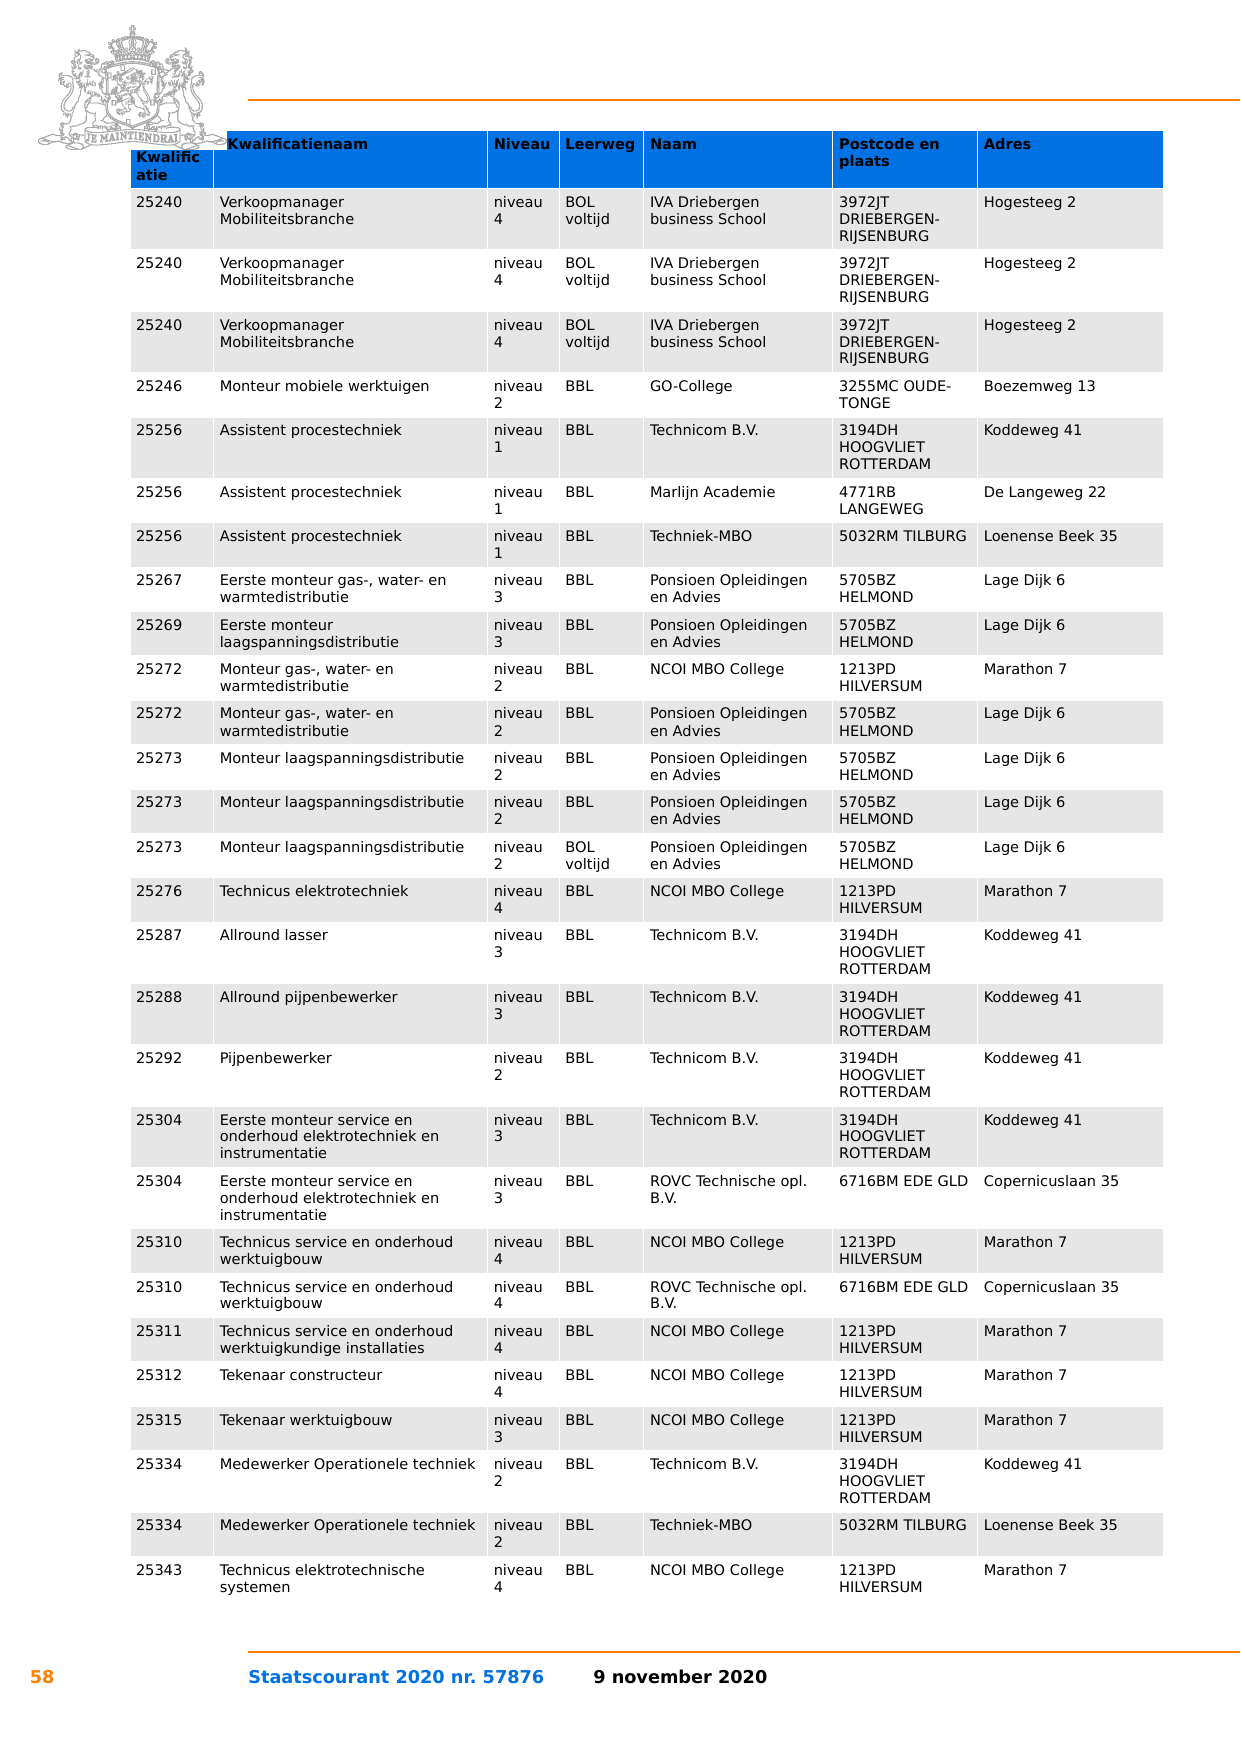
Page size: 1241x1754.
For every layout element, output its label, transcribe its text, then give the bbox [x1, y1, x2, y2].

table_cell 1213PD HILVERSUM [833, 1318, 977, 1361]
table_cell BOL voltijd [560, 189, 643, 249]
table_cell Marathon 7 [978, 1557, 1163, 1600]
table_cell Lage Dijk 6 [978, 701, 1163, 744]
table_cell 1213PD HILVERSUM [833, 1407, 977, 1450]
table_cell Hogesteeg 2 [978, 189, 1163, 249]
table_cell IVA Driebergen business School [644, 250, 832, 311]
table_cell Koddeweg 41 [978, 1107, 1163, 1167]
table_cell Technicom B.V. [644, 1107, 832, 1167]
table_cell NCOI MBO College [644, 1557, 832, 1600]
table_cell BBL [560, 923, 643, 983]
table_cell 25310 [131, 1274, 213, 1317]
table_cell Lage Dijk 6 [978, 745, 1163, 788]
table_cell Pijpenbewerker [214, 1045, 487, 1106]
table_cell 25310 [131, 1229, 213, 1273]
table_cell Technicus service en onderhoud werktuigbouw [214, 1229, 487, 1273]
table_cell niveau 4 [488, 1274, 559, 1317]
table_cell Technicom B.V. [644, 418, 832, 478]
table_cell BBL [560, 1407, 643, 1450]
table_header Adres [978, 131, 1163, 188]
table_cell 25292 [131, 1045, 213, 1106]
table_cell BBL [560, 479, 643, 522]
table_cell Eerste monteur service en onderhoud elektrotechniek en instrumentatie [214, 1168, 487, 1228]
table_header Leerweg [560, 131, 643, 188]
table_header Kwalificatienaam [214, 131, 487, 188]
table_cell Technicus service en onderhoud werktuigkundige installaties [214, 1318, 487, 1361]
table_cell Monteur mobiele werktuigen [214, 373, 487, 416]
table_cell niveau 2 [488, 1045, 559, 1106]
table_cell Loenense Beek 35 [978, 1513, 1163, 1556]
table_cell BBL [560, 1557, 643, 1600]
table_cell 1213PD HILVERSUM [833, 1229, 977, 1273]
table_cell Marathon 7 [978, 1363, 1163, 1406]
table_cell Allround lasser [214, 923, 487, 983]
table_cell GO-College [644, 373, 832, 416]
picture [38, 25, 227, 150]
table_cell Monteur laagspanningsdistributie [214, 745, 487, 788]
table_cell niveau 4 [488, 1363, 559, 1406]
table_cell niveau 3 [488, 1407, 559, 1450]
table_cell IVA Driebergen business School [644, 189, 832, 249]
table_cell 3194DH HOOGVLIET ROTTERDAM [833, 418, 977, 478]
table_cell 25343 [131, 1557, 213, 1600]
table_cell niveau 1 [488, 418, 559, 478]
table_cell niveau 2 [488, 656, 559, 700]
table_cell niveau 2 [488, 790, 559, 833]
table_cell Marathon 7 [978, 1407, 1163, 1450]
table_cell 25334 [131, 1513, 213, 1556]
table_cell Koddeweg 41 [978, 418, 1163, 478]
table_cell Lage Dijk 6 [978, 568, 1163, 611]
table_cell 5705BZ HELMOND [833, 745, 977, 788]
table_cell BBL [560, 1451, 643, 1512]
table_cell 25311 [131, 1318, 213, 1361]
table_cell Technicom B.V. [644, 923, 832, 983]
table_cell BBL [560, 878, 643, 922]
table_cell Boezemweg 13 [978, 373, 1163, 416]
table_cell 3972JT DRIEBERGEN-RIJSENBURG [833, 250, 977, 311]
table_cell Technicom B.V. [644, 1451, 832, 1512]
table_cell 25273 [131, 745, 213, 788]
table_cell BBL [560, 1168, 643, 1228]
table_cell BBL [560, 984, 643, 1044]
table_cell Verkoopmanager Mobiliteitsbranche [214, 312, 487, 372]
table_cell 3194DH HOOGVLIET ROTTERDAM [833, 923, 977, 983]
table_cell BBL [560, 701, 643, 744]
table_cell Lage Dijk 6 [978, 790, 1163, 833]
table_cell Copernicuslaan 35 [978, 1168, 1163, 1228]
table_cell Eerste monteur laagspanningsdistributie [214, 612, 487, 655]
table_cell BBL [560, 1318, 643, 1361]
table_cell 25315 [131, 1407, 213, 1450]
table_cell 5032RM TILBURG [833, 523, 977, 567]
table_cell 25276 [131, 878, 213, 922]
table_cell Monteur gas-, water- en warmtedistributie [214, 701, 487, 744]
table_cell Ponsioen Opleidingen en Advies [644, 612, 832, 655]
table_cell BBL [560, 418, 643, 478]
table_cell niveau 4 [488, 1557, 559, 1600]
table_cell Technicus service en onderhoud werktuigbouw [214, 1274, 487, 1317]
table_cell 25256 [131, 479, 213, 522]
table_cell 25288 [131, 984, 213, 1044]
table_cell Koddeweg 41 [978, 1451, 1163, 1512]
table_cell Assistent procestechniek [214, 523, 487, 567]
table_cell Verkoopmanager Mobiliteitsbranche [214, 250, 487, 311]
table_cell NCOI MBO College [644, 878, 832, 922]
table_cell niveau 2 [488, 745, 559, 788]
table_cell 25272 [131, 701, 213, 744]
table_cell 1213PD HILVERSUM [833, 656, 977, 700]
table_cell Technicom B.V. [644, 984, 832, 1044]
table_cell niveau 1 [488, 479, 559, 522]
table_cell 25256 [131, 418, 213, 478]
table_cell BBL [560, 523, 643, 567]
table_cell niveau 2 [488, 834, 559, 877]
table_cell 25246 [131, 373, 213, 416]
table_cell niveau 3 [488, 984, 559, 1044]
table_cell Ponsioen Opleidingen en Advies [644, 745, 832, 788]
table_cell Marlijn Academie [644, 479, 832, 522]
table_cell 4771RB LANGEWEG [833, 479, 977, 522]
table_cell 3972JT DRIEBERGEN-RIJSENBURG [833, 189, 977, 249]
table_cell Medewerker Operationele techniek [214, 1451, 487, 1512]
table_cell 25304 [131, 1168, 213, 1228]
table_cell niveau 3 [488, 612, 559, 655]
table_cell 3194DH HOOGVLIET ROTTERDAM [833, 1451, 977, 1512]
table_cell niveau 3 [488, 923, 559, 983]
table_cell NCOI MBO College [644, 656, 832, 700]
table_cell Technicom B.V. [644, 1045, 832, 1106]
table_cell Copernicuslaan 35 [978, 1274, 1163, 1317]
table_cell niveau 4 [488, 250, 559, 311]
table_cell Monteur laagspanningsdistributie [214, 834, 487, 877]
table_header Kwalificatie [131, 150, 213, 188]
table_cell BBL [560, 373, 643, 416]
table_cell BBL [560, 790, 643, 833]
table_cell Koddeweg 41 [978, 1045, 1163, 1106]
table_cell 25273 [131, 834, 213, 877]
table_cell NCOI MBO College [644, 1318, 832, 1361]
table_cell 25304 [131, 1107, 213, 1167]
table_cell 25287 [131, 923, 213, 983]
table_cell Hogesteeg 2 [978, 250, 1163, 311]
table_cell NCOI MBO College [644, 1363, 832, 1406]
table_cell niveau 2 [488, 701, 559, 744]
table_cell BBL [560, 1363, 643, 1406]
table_cell Marathon 7 [978, 878, 1163, 922]
table_cell 5705BZ HELMOND [833, 790, 977, 833]
table_cell Techniek-MBO [644, 1513, 832, 1556]
table_cell Eerste monteur service en onderhoud elektrotechniek en instrumentatie [214, 1107, 487, 1167]
table_cell 5705BZ HELMOND [833, 568, 977, 611]
table_cell niveau 2 [488, 1513, 559, 1556]
table_cell 25334 [131, 1451, 213, 1512]
table_cell niveau 3 [488, 1168, 559, 1228]
table_cell Techniek-MBO [644, 523, 832, 567]
table_cell niveau 4 [488, 1229, 559, 1273]
table_cell 5705BZ HELMOND [833, 701, 977, 744]
table_cell BBL [560, 1513, 643, 1556]
table_cell Ponsioen Opleidingen en Advies [644, 790, 832, 833]
table_cell Monteur gas-, water- en warmtedistributie [214, 656, 487, 700]
table_cell niveau 4 [488, 189, 559, 249]
table_cell BBL [560, 568, 643, 611]
table_header Naam [644, 131, 832, 188]
table_cell Ponsioen Opleidingen en Advies [644, 834, 832, 877]
table_cell niveau 1 [488, 523, 559, 567]
table_cell BBL [560, 1107, 643, 1167]
table_cell 6716BM EDE GLD [833, 1274, 977, 1317]
table_cell niveau 4 [488, 1318, 559, 1361]
table_cell niveau 3 [488, 568, 559, 611]
table_cell Medewerker Operationele techniek [214, 1513, 487, 1556]
table_cell IVA Driebergen business School [644, 312, 832, 372]
table_cell Technicus elektrotechniek [214, 878, 487, 922]
table_cell niveau 2 [488, 1451, 559, 1512]
table_cell Lage Dijk 6 [978, 834, 1163, 877]
table_cell BOL voltijd [560, 250, 643, 311]
table_cell Eerste monteur gas-, water- en warmtedistributie [214, 568, 487, 611]
table_cell NCOI MBO College [644, 1407, 832, 1450]
table_cell 3194DH HOOGVLIET ROTTERDAM [833, 1045, 977, 1106]
table_cell Lage Dijk 6 [978, 612, 1163, 655]
table_cell 25256 [131, 523, 213, 567]
table_cell Ponsioen Opleidingen en Advies [644, 568, 832, 611]
table_cell 1213PD HILVERSUM [833, 878, 977, 922]
table_cell 5032RM TILBURG [833, 1513, 977, 1556]
table_cell 6716BM EDE GLD [833, 1168, 977, 1228]
table_cell Tekenaar constructeur [214, 1363, 487, 1406]
table_cell Allround pijpenbewerker [214, 984, 487, 1044]
table_cell Tekenaar werktuigbouw [214, 1407, 487, 1450]
table_cell 25269 [131, 612, 213, 655]
table_cell Marathon 7 [978, 1229, 1163, 1273]
table_cell BBL [560, 656, 643, 700]
table_cell 25312 [131, 1363, 213, 1406]
table_cell Marathon 7 [978, 1318, 1163, 1361]
table_cell Verkoopmanager Mobiliteitsbranche [214, 189, 487, 249]
table_cell 25240 [131, 312, 213, 372]
table_cell ROVC Technische opl. B.V. [644, 1274, 832, 1317]
table_cell Technicus elektrotechnische systemen [214, 1557, 487, 1600]
table_cell 3255MC OUDE-TONGE [833, 373, 977, 416]
table_cell 1213PD HILVERSUM [833, 1557, 977, 1600]
table_cell niveau 4 [488, 312, 559, 372]
table_cell 5705BZ HELMOND [833, 612, 977, 655]
table_cell 1213PD HILVERSUM [833, 1363, 977, 1406]
table_cell 25240 [131, 189, 213, 249]
table_cell niveau 2 [488, 373, 559, 416]
table_cell Hogesteeg 2 [978, 312, 1163, 372]
table_cell BBL [560, 1045, 643, 1106]
table_cell BBL [560, 745, 643, 788]
table_cell Ponsioen Opleidingen en Advies [644, 701, 832, 744]
table_cell NCOI MBO College [644, 1229, 832, 1273]
table_cell niveau 4 [488, 878, 559, 922]
table_cell De Langeweg 22 [978, 479, 1163, 522]
table_cell Koddeweg 41 [978, 984, 1163, 1044]
table_cell BOL voltijd [560, 834, 643, 877]
table_cell BBL [560, 1229, 643, 1273]
table_cell 3972JT DRIEBERGEN-RIJSENBURG [833, 312, 977, 372]
table_cell BBL [560, 612, 643, 655]
table_header Postcode en plaats [833, 131, 977, 188]
table_cell 3194DH HOOGVLIET ROTTERDAM [833, 1107, 977, 1167]
table_cell niveau 3 [488, 1107, 559, 1167]
table_cell Koddeweg 41 [978, 923, 1163, 983]
table_cell 5705BZ HELMOND [833, 834, 977, 877]
table_cell Monteur laagspanningsdistributie [214, 790, 487, 833]
table_cell 25272 [131, 656, 213, 700]
table_cell 25240 [131, 250, 213, 311]
table_cell BOL voltijd [560, 312, 643, 372]
table_header Niveau [488, 131, 559, 188]
table_cell 3194DH HOOGVLIET ROTTERDAM [833, 984, 977, 1044]
table_cell Marathon 7 [978, 656, 1163, 700]
table_cell 25273 [131, 790, 213, 833]
table_cell 25267 [131, 568, 213, 611]
table_cell BBL [560, 1274, 643, 1317]
table_cell Assistent procestechniek [214, 418, 487, 478]
table_cell ROVC Technische opl. B.V. [644, 1168, 832, 1228]
table_cell Assistent procestechniek [214, 479, 487, 522]
table_cell Loenense Beek 35 [978, 523, 1163, 567]
